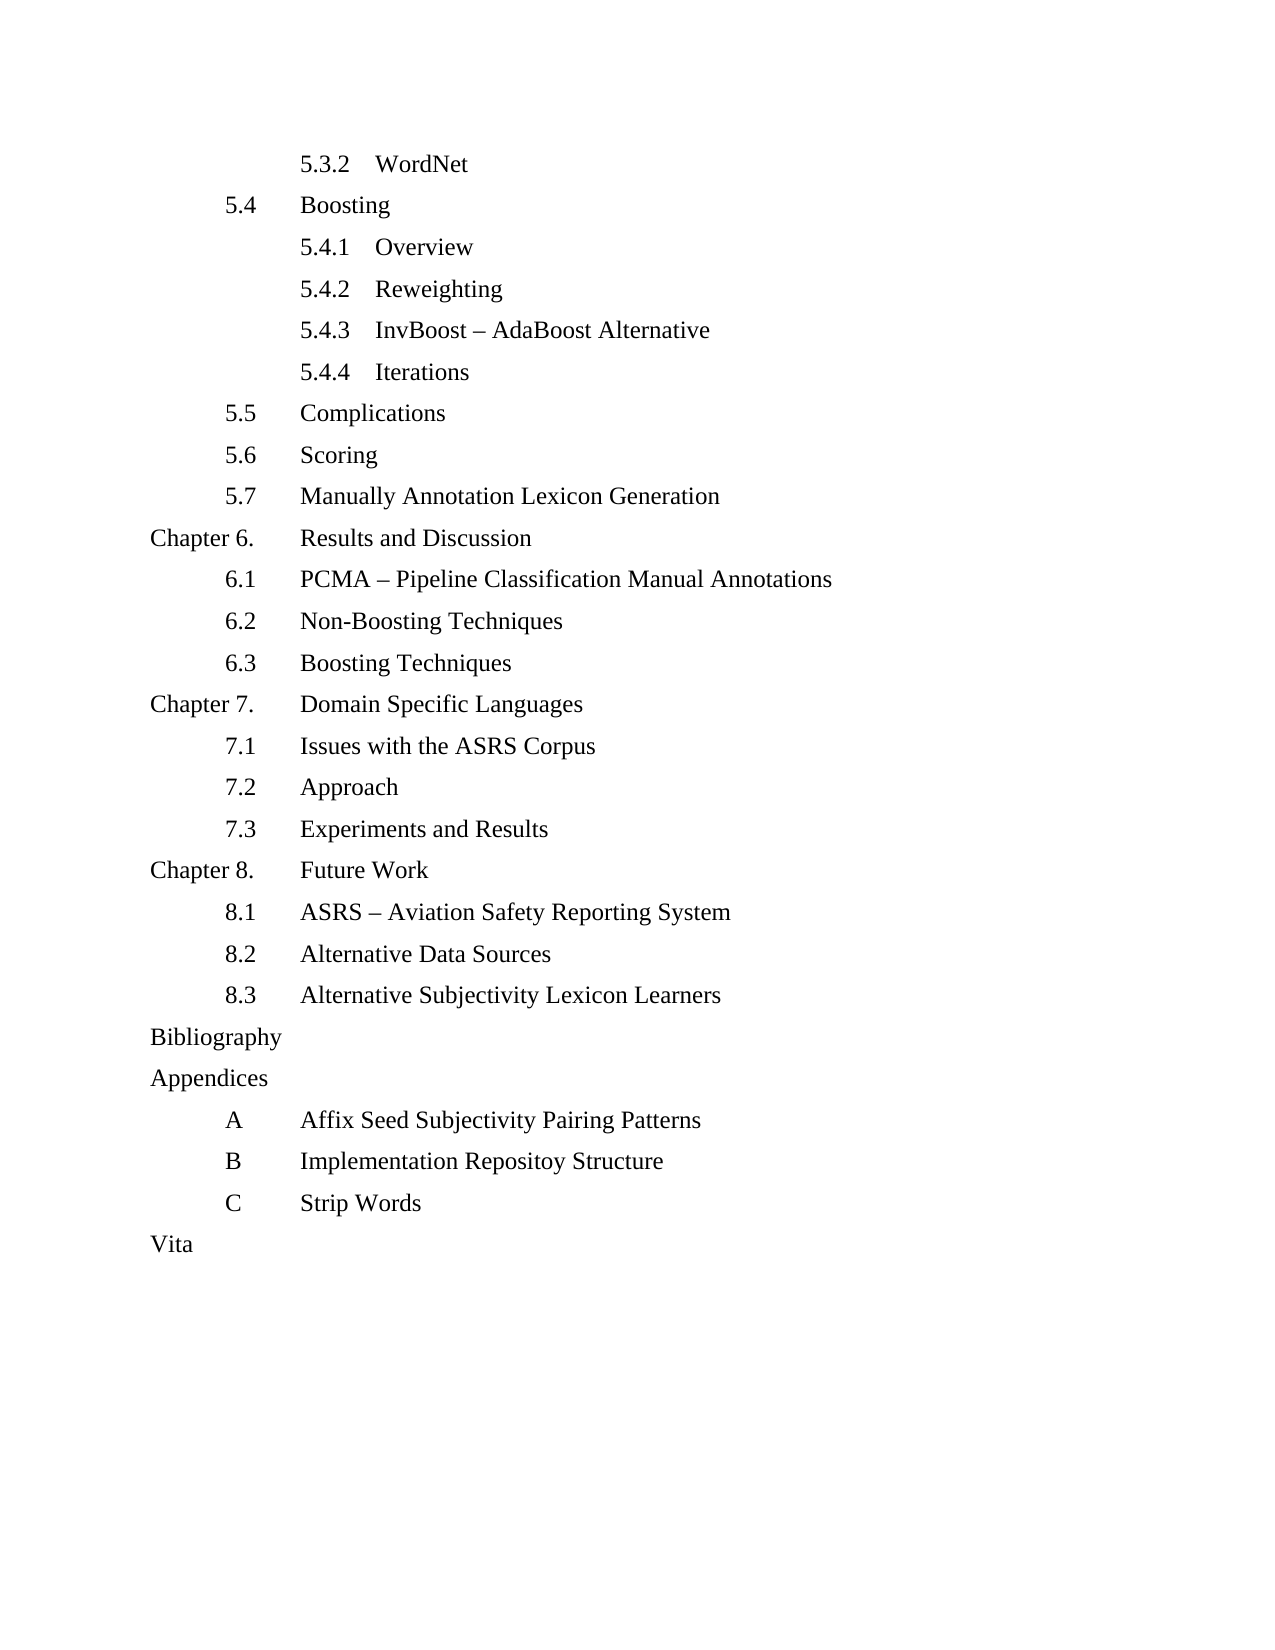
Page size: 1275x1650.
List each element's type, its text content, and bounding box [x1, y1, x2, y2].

text B Implementation Repositoy Structure [150, 1147, 1125, 1175]
text 5.4.3 InvBoost – AdaBoost Alternative [150, 316, 1125, 344]
text Chapter 6. Results and Discussion [150, 524, 1125, 552]
text Chapter 8. Future Work [150, 857, 1125, 884]
text 8.2 Alternative Data Sources [150, 940, 1125, 967]
text 5.5 Complications [150, 399, 1125, 427]
text 5.3.2 WordNet [150, 150, 1125, 178]
text Vita [150, 1231, 1125, 1258]
text 5.4.2 Reweighting [150, 275, 1125, 302]
text Bibliography [150, 1023, 1125, 1051]
text 5.4.4 Iterations [150, 358, 1125, 386]
text 6.2 Non-Boosting Techniques [150, 607, 1125, 635]
text 5.7 Manually Annotation Lexicon Generation [150, 482, 1125, 510]
text 5.4.1 Overview [150, 233, 1125, 261]
text 6.3 Boosting Techniques [150, 649, 1125, 676]
text Chapter 7. Domain Specific Languages [150, 690, 1125, 718]
text C Strip Words [150, 1189, 1125, 1217]
text 5.6 Scoring [150, 441, 1125, 469]
text 8.1 ASRS – Aviation Safety Reporting System [150, 898, 1125, 926]
text 8.3 Alternative Subjectivity Lexicon Learners [150, 981, 1125, 1009]
text A Affix Seed Subjectivity Pairing Patterns [150, 1106, 1125, 1134]
text 7.2 Approach [150, 773, 1125, 801]
text 7.1 Issues with the ASRS Corpus [150, 732, 1125, 759]
text 6.1 PCMA – Pipeline Classification Manual Annotations [150, 566, 1125, 593]
text 7.3 Experiments and Results [150, 815, 1125, 843]
text 5.4 Boosting [150, 192, 1125, 219]
text Appendices [150, 1064, 1125, 1092]
